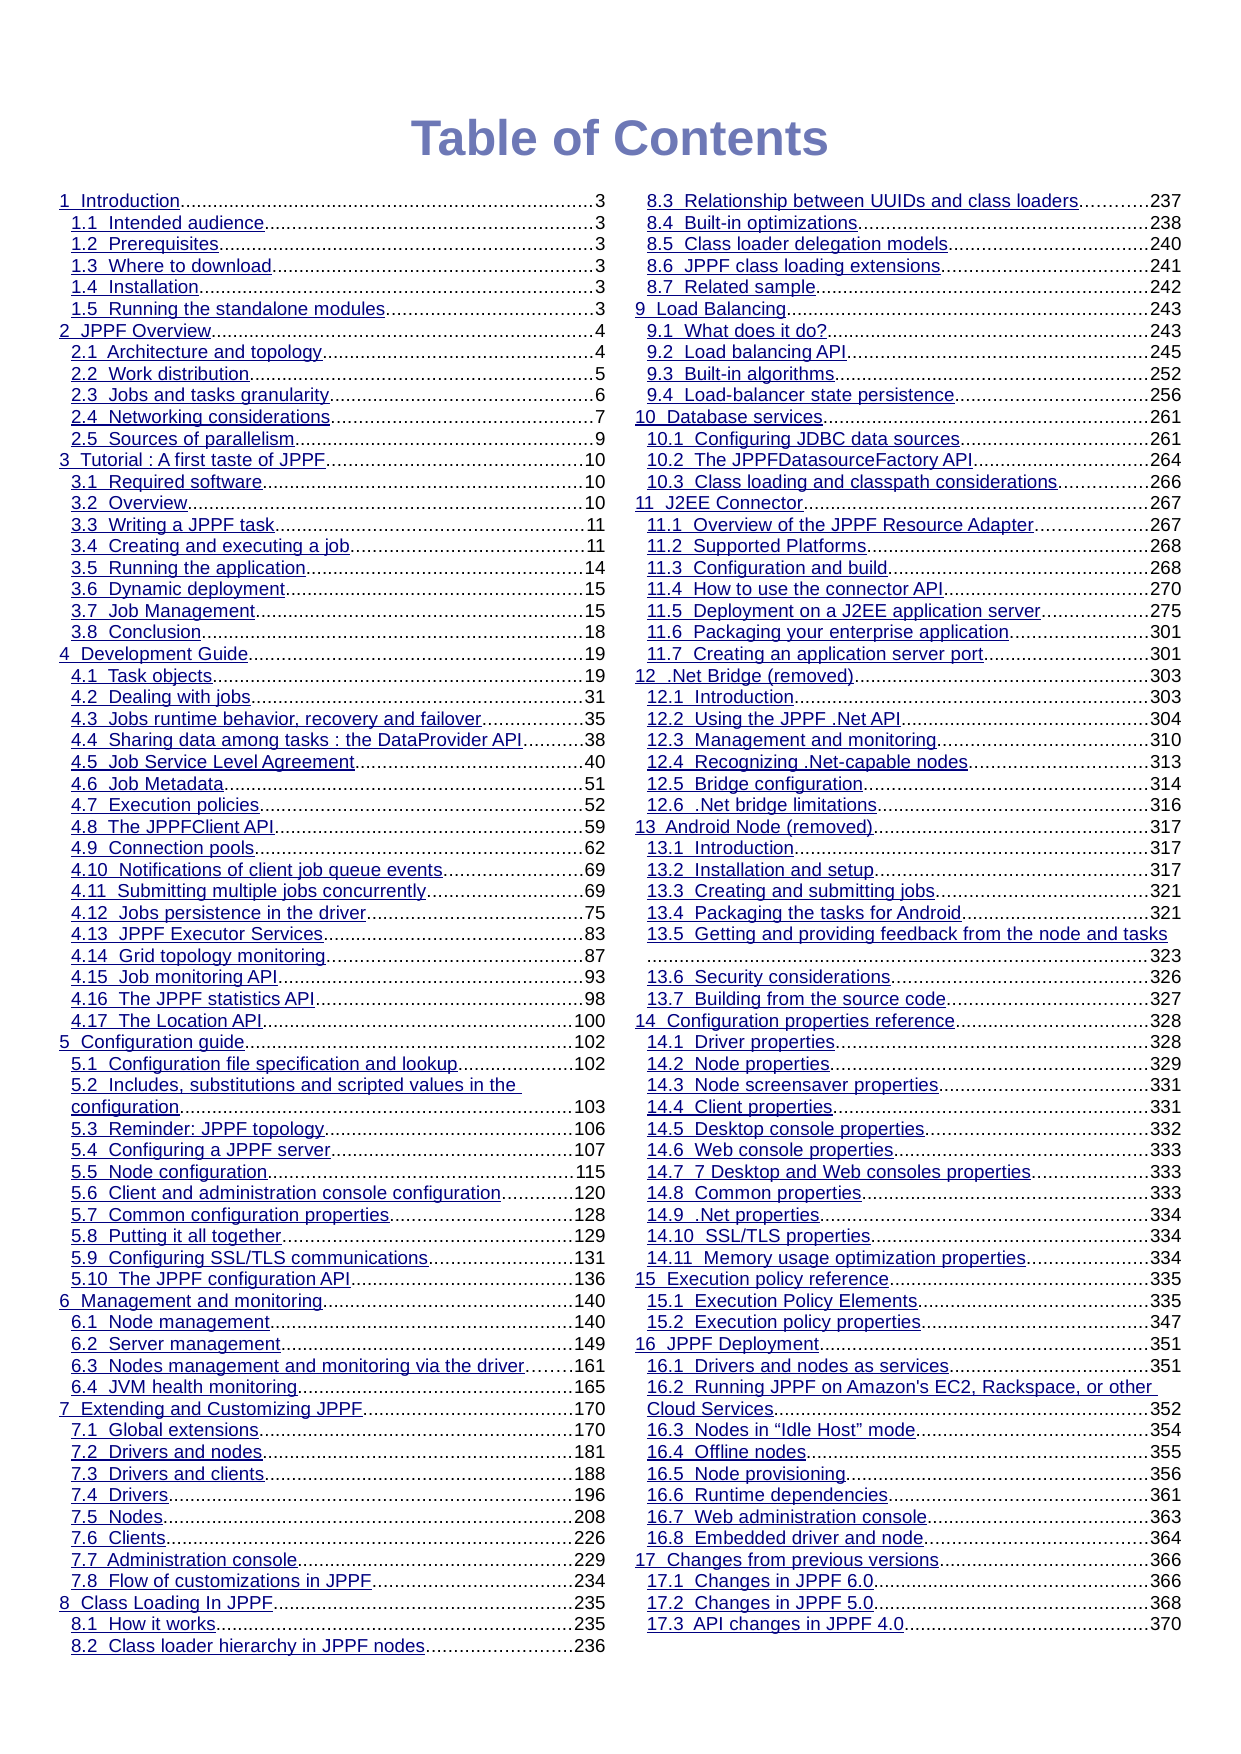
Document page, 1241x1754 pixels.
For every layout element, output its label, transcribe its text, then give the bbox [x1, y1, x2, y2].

text 16.4 Offline nodes 355 [647, 1441, 1181, 1462]
text 16.6 Runtime dependencies 361 [647, 1484, 1181, 1506]
text 9.1 What does it do? 243 [647, 319, 1181, 341]
text 5.5 Node configuration 115 [71, 1161, 605, 1182]
text 1.1 Intended audience 3 [71, 212, 605, 233]
text 6.4 JVM health monitoring 165 [71, 1376, 605, 1398]
text 14.11 Memory usage optimization properties 334 [647, 1247, 1181, 1268]
text 5.9 Configuring SSL/TLS communications 131 [71, 1247, 605, 1268]
text 12.6 .Net bridge limitations 316 [647, 794, 1181, 816]
text 14.4 Client properties 331 [647, 1096, 1181, 1117]
text 11.2 Supported Platforms 268 [647, 535, 1181, 557]
text 8.1 How it works 235 [71, 1613, 605, 1635]
text 7.6 Clients 226 [71, 1527, 605, 1549]
subtitle Table of Contents [59, 108, 1181, 165]
text 17.2 Changes in JPPF 5.0 368 [647, 1592, 1181, 1613]
text 14.7 7 Desktop and Web consoles properties 333 [647, 1161, 1181, 1182]
text 5.6 Client and administration console configuration 120 [71, 1182, 605, 1204]
text 4.4 Sharing data among tasks : the DataProvider API 38 [71, 729, 605, 751]
text 13.7 Building from the source code 327 [647, 988, 1181, 1009]
text 2.5 Sources of parallelism 9 [71, 427, 605, 449]
text 5.3 Reminder: JPPF topology 106 [71, 1117, 605, 1139]
text 15.1 Execution Policy Elements 335 [647, 1290, 1181, 1311]
text 13.5 Getting and providing feedback from the node and tasks 323 [647, 923, 1181, 966]
text 17.3 API changes in JPPF 4.0 370 [647, 1613, 1181, 1635]
text 1.3 Where to download 3 [71, 255, 605, 276]
text 15.2 Execution policy properties 347 [647, 1311, 1181, 1333]
text 11.1 Overview of the JPPF Resource Adapter 267 [647, 514, 1181, 535]
text 11.7 Creating an application server port 301 [647, 643, 1181, 664]
text 3.5 Running the application 14 [71, 557, 605, 578]
text 7.4 Drivers 196 [71, 1484, 605, 1506]
text 13.2 Installation and setup 317 [647, 859, 1181, 880]
text 8.4 Built-in optimizations 238 [647, 212, 1181, 233]
text 4.1 Task objects 19 [71, 664, 605, 686]
text 16.3 Nodes in “Idle Host” mode 354 [647, 1419, 1181, 1441]
text 10.3 Class loading and classpath considerations 266 [647, 471, 1181, 492]
text 15 Execution policy reference 335 [635, 1268, 1181, 1290]
text 2 JPPF Overview 4 [59, 319, 605, 341]
text 8.3 Relationship between UUIDs and class loaders 237 [647, 190, 1181, 212]
text 7.7 Administration console 229 [71, 1549, 605, 1570]
text 5.1 Configuration file specification and lookup 102 [71, 1053, 605, 1074]
text 16.5 Node provisioning 356 [647, 1462, 1181, 1484]
text 4.5 Job Service Level Agreement 40 [71, 751, 605, 772]
text 7.1 Global extensions 170 [71, 1419, 605, 1441]
text 14.1 Driver properties 328 [647, 1031, 1181, 1053]
text 17 Changes from previous versions 366 [635, 1549, 1181, 1570]
text 6.3 Nodes management and monitoring via the driver 161 [71, 1354, 605, 1376]
text 5.8 Putting it all together 129 [71, 1225, 605, 1247]
text 16 JPPF Deployment 351 [635, 1333, 1181, 1354]
text 4.10 Notifications of client job queue events 69 [71, 859, 605, 880]
text 9.3 Built-in algorithms 252 [647, 363, 1181, 384]
text 1 Introduction 3 [59, 190, 605, 212]
text 13.4 Packaging the tasks for Android 321 [647, 902, 1181, 923]
text 9.4 Load-balancer state persistence 256 [647, 384, 1181, 406]
text 8.7 Related sample 242 [647, 276, 1181, 298]
text 4.15 Job monitoring API 93 [71, 966, 605, 988]
text 2.4 Networking considerations 7 [71, 406, 605, 427]
text 8.5 Class loader delegation models 240 [647, 233, 1181, 255]
text 5.7 Common configuration properties 128 [71, 1204, 605, 1225]
text 12.4 Recognizing .Net-capable nodes 313 [647, 751, 1181, 772]
text 7.5 Nodes 208 [71, 1506, 605, 1527]
text 4.13 JPPF Executor Services 83 [71, 923, 605, 945]
text 5 Configuration guide 102 [59, 1031, 605, 1053]
text 4.6 Job Metadata 51 [71, 772, 605, 794]
text 14 Configuration properties reference 328 [635, 1009, 1181, 1031]
text 14.5 Desktop console properties 332 [647, 1117, 1181, 1139]
text 1.2 Prerequisites 3 [71, 233, 605, 255]
text 3.4 Creating and executing a job 11 [71, 535, 605, 557]
text 10 Database services 261 [635, 406, 1181, 427]
text 10.1 Configuring JDBC data sources 261 [647, 427, 1181, 449]
text 5.10 The JPPF configuration API 136 [71, 1268, 605, 1290]
text 5.4 Configuring a JPPF server 107 [71, 1139, 605, 1161]
text 4.17 The Location API 100 [71, 1009, 605, 1031]
text 3.1 Required software 10 [71, 471, 605, 492]
text 3.8 Conclusion 18 [71, 621, 605, 643]
text 2.1 Architecture and topology 4 [71, 341, 605, 363]
text 3.6 Dynamic deployment 15 [71, 578, 605, 600]
text 1.5 Running the standalone modules 3 [71, 298, 605, 319]
text 13.6 Security considerations 326 [647, 966, 1181, 988]
text 14.10 SSL/TLS properties 334 [647, 1225, 1181, 1247]
text 9.2 Load balancing API 245 [647, 341, 1181, 363]
text 3.7 Job Management 15 [71, 600, 605, 621]
text 14.2 Node properties 329 [647, 1053, 1181, 1074]
text 1.4 Installation 3 [71, 276, 605, 298]
text 13.1 Introduction 317 [647, 837, 1181, 859]
text 12.5 Bridge configuration 314 [647, 772, 1181, 794]
text 4.7 Execution policies 52 [71, 794, 605, 816]
text 12 .Net Bridge (removed) 303 [635, 664, 1181, 686]
text 4.14 Grid topology monitoring 87 [71, 945, 605, 966]
text 16.1 Drivers and nodes as services 351 [647, 1354, 1181, 1376]
text 3.3 Writing a JPPF task 11 [71, 514, 605, 535]
text 6.2 Server management 149 [71, 1333, 605, 1354]
text 6.1 Node management 140 [71, 1311, 605, 1333]
text 13 Android Node (removed) 317 [635, 816, 1181, 837]
text 11.4 How to use the connector API 270 [647, 578, 1181, 600]
text 3 Tutorial : A first taste of JPPF 10 [59, 449, 605, 471]
text 16.2 Running JPPF on Amazon's EC2, Rackspace, or other Cloud Services 352 [647, 1376, 1181, 1419]
text 11.6 Packaging your enterprise application 301 [647, 621, 1181, 643]
text 14.6 Web console properties 333 [647, 1139, 1181, 1161]
text 11 J2EE Connector 267 [635, 492, 1181, 514]
text 13.3 Creating and submitting jobs 321 [647, 880, 1181, 902]
text 16.8 Embedded driver and node 364 [647, 1527, 1181, 1549]
text 7.2 Drivers and nodes 181 [71, 1441, 605, 1462]
text 14.9 .Net properties 334 [647, 1204, 1181, 1225]
text 16.7 Web administration console 363 [647, 1506, 1181, 1527]
text 17.1 Changes in JPPF 6.0 366 [647, 1570, 1181, 1592]
text 4.2 Dealing with jobs 31 [71, 686, 605, 708]
text 9 Load Balancing 243 [635, 298, 1181, 319]
text 14.8 Common properties 333 [647, 1182, 1181, 1204]
text 4.3 Jobs runtime behavior, recovery and failover 35 [71, 708, 605, 729]
text 10.2 The JPPFDatasourceFactory API 264 [647, 449, 1181, 471]
text 4.16 The JPPF statistics API 98 [71, 988, 605, 1009]
text 6 Management and monitoring 140 [59, 1290, 605, 1311]
text 4.11 Submitting multiple jobs concurrently 69 [71, 880, 605, 902]
text 4 Development Guide 19 [59, 643, 605, 664]
text 11.3 Configuration and build 268 [647, 557, 1181, 578]
text 7 Extending and Customizing JPPF 170 [59, 1398, 605, 1419]
text 4.12 Jobs persistence in the driver 75 [71, 902, 605, 923]
text 7.3 Drivers and clients 188 [71, 1462, 605, 1484]
text 7.8 Flow of customizations in JPPF 234 [71, 1570, 605, 1592]
text 3.2 Overview 10 [71, 492, 605, 514]
text 12.3 Management and monitoring 310 [647, 729, 1181, 751]
text 5.2 Includes, substitutions and scripted values in the configuration 103 [71, 1074, 605, 1117]
text 14.3 Node screensaver properties 331 [647, 1074, 1181, 1096]
text 4.9 Connection pools 62 [71, 837, 605, 859]
text 8 Class Loading In JPPF 235 [59, 1592, 605, 1613]
text 12.1 Introduction 303 [647, 686, 1181, 708]
text 8.2 Class loader hierarchy in JPPF nodes 236 [71, 1635, 605, 1656]
text 2.3 Jobs and tasks granularity 6 [71, 384, 605, 406]
text 11.5 Deployment on a J2EE application server 275 [647, 600, 1181, 621]
text 12.2 Using the JPPF .Net API 304 [647, 708, 1181, 729]
text 4.8 The JPPFClient API 59 [71, 816, 605, 837]
text 2.2 Work distribution 5 [71, 363, 605, 384]
text 8.6 JPPF class loading extensions 241 [647, 255, 1181, 276]
